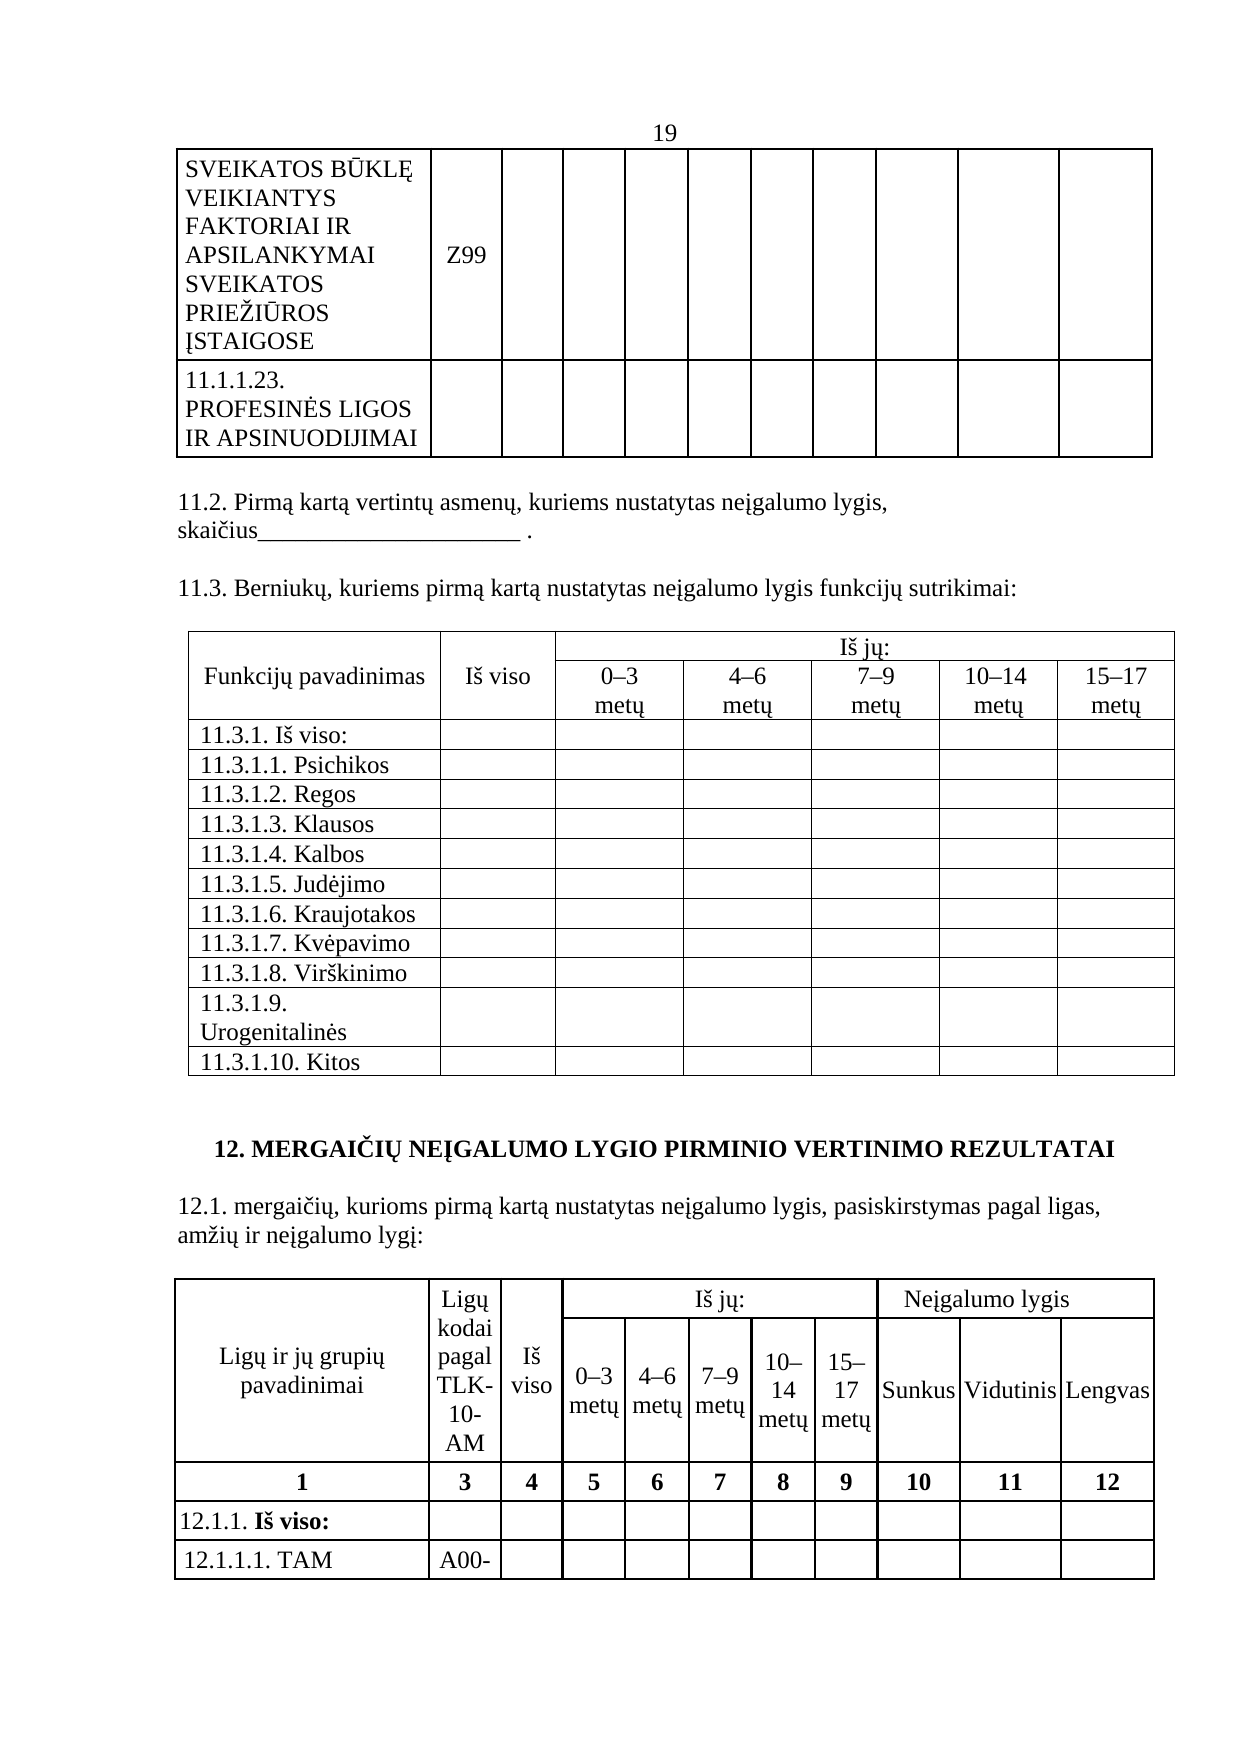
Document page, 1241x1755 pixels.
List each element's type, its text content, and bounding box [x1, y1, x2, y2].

table_cell 15–17 metų [1058, 661, 1174, 719]
text 11.2. Pirmą kartą vertintų asmenų, kuriems nustatytas neįgalumo lygis, skaičius_____________________ . [177, 487, 1152, 544]
table_cell [812, 809, 939, 838]
table_cell 10–14 metų [940, 661, 1057, 719]
table_cell [684, 958, 811, 987]
table_cell [1058, 780, 1174, 808]
table_cell [684, 899, 811, 927]
table_cell 12.1.1. Iš viso: [176, 1502, 428, 1539]
table_cell [879, 1541, 959, 1578]
table_cell [940, 988, 1057, 1046]
table_cell [684, 988, 811, 1046]
table_cell [441, 988, 555, 1046]
table_cell [812, 929, 939, 957]
table_cell [1058, 839, 1174, 868]
table_cell [556, 958, 683, 987]
table_cell 11.3.1.4. Kalbos [189, 839, 440, 868]
text 11.3. Berniukų, kuriems pirmą kartą nustatytas neįgalumo lygis funkcijų sutrikimai: [177, 573, 1152, 602]
table_cell [441, 809, 555, 838]
table_cell [441, 929, 555, 957]
table_cell [1062, 1502, 1153, 1539]
table_header Iš jų: [556, 632, 1174, 660]
table_cell [430, 1502, 500, 1539]
table_cell 11.1.1.23. PROFESINĖS LIGOS IR APSINUODIJIMAI [178, 361, 430, 456]
table_cell 0–3 metų [556, 661, 683, 719]
table_cell 11.3.1.6. Kraujotakos [189, 899, 440, 927]
table_cell 11.3.1.1. Psichikos [189, 750, 440, 778]
table_cell 11.3.1.10. Kitos [189, 1047, 440, 1075]
table_cell [689, 361, 750, 456]
table_cell [812, 750, 939, 778]
text 12. MERGAIČIŲ NEĮGALUMO LYGIO PIRMINIO VERTINIMO REZULTATAI [177, 1134, 1152, 1163]
table_cell [959, 361, 1058, 456]
table_cell [556, 869, 683, 898]
table_cell [940, 958, 1057, 987]
table_cell [753, 1502, 814, 1539]
table_cell [626, 1502, 688, 1539]
table_cell [556, 1047, 683, 1075]
table_cell 7–9 metų [690, 1319, 750, 1461]
table_cell [684, 929, 811, 957]
table_cell [556, 899, 683, 927]
table_cell [1058, 899, 1174, 927]
table_cell [556, 780, 683, 808]
table_cell [684, 869, 811, 898]
table_cell 11.3.1. Iš viso: [189, 720, 440, 749]
table_cell 7–9 metų [812, 661, 939, 719]
table_cell [1058, 958, 1174, 987]
table_cell 12 [1062, 1463, 1153, 1500]
table_cell [877, 150, 957, 359]
table_cell [441, 780, 555, 808]
table_cell 11.3.1.9. Urogenitalinės [189, 988, 440, 1046]
text 12.1. mergaičių, kurioms pirmą kartą nustatytas neįgalumo lygis, pasiskirstymas pagal ligas, amžių ir neįgalumo lygį: [177, 1191, 1152, 1249]
table_cell [1058, 988, 1174, 1046]
table_cell [812, 780, 939, 808]
table_cell [441, 839, 555, 868]
table_cell [812, 988, 939, 1046]
table_cell [816, 1541, 876, 1578]
table_cell [441, 869, 555, 898]
table_cell [940, 899, 1057, 927]
table_cell [684, 1047, 811, 1075]
table_cell [1058, 750, 1174, 778]
table_cell [441, 1047, 555, 1075]
table_cell [961, 1502, 1060, 1539]
table_cell 11.3.1.7. Kvėpavimo [189, 929, 440, 957]
table_cell [940, 1047, 1057, 1075]
table_cell [752, 361, 812, 456]
table_cell [812, 958, 939, 987]
table_cell [684, 839, 811, 868]
table_cell [816, 1502, 876, 1539]
table_cell 7 [690, 1463, 750, 1500]
table_cell [877, 361, 957, 456]
table_cell [626, 1541, 688, 1578]
table_cell [626, 361, 687, 456]
table_cell [961, 1541, 1060, 1578]
table_cell [684, 750, 811, 778]
table_cell [556, 988, 683, 1046]
table_cell [940, 929, 1057, 957]
table_cell [812, 720, 939, 749]
table_cell 0–3 metų [564, 1319, 624, 1461]
table_cell 4–6 metų [626, 1319, 688, 1461]
table_cell [940, 780, 1057, 808]
table_cell [812, 1047, 939, 1075]
table_cell [690, 1502, 750, 1539]
table_cell 9 [816, 1463, 876, 1500]
table_cell 6 [626, 1463, 688, 1500]
table_cell [441, 750, 555, 778]
table_cell 1 [176, 1463, 428, 1500]
table_cell 4–6 metų [684, 661, 811, 719]
table_header [879, 1280, 1153, 1317]
table_cell [1062, 1541, 1153, 1578]
table_cell 5 [564, 1463, 624, 1500]
table_cell [626, 150, 687, 359]
table_cell [556, 750, 683, 778]
table_header Iš jų: [564, 1280, 876, 1317]
table_cell [689, 150, 750, 359]
table_cell [690, 1541, 750, 1578]
table_cell [556, 720, 683, 749]
table_cell 11.3.1.8. Virškinimo [189, 958, 440, 987]
table_cell [814, 150, 875, 359]
table_header Ligų kodai pagal TLK-10-AM [430, 1280, 500, 1461]
table_cell [940, 809, 1057, 838]
table_cell [812, 839, 939, 868]
table_cell 11 [961, 1463, 1060, 1500]
table_cell [556, 809, 683, 838]
table_cell [1058, 1047, 1174, 1075]
table_cell [752, 150, 812, 359]
table_header Iš viso [502, 1280, 561, 1461]
table_cell [502, 1541, 561, 1578]
table_cell [684, 720, 811, 749]
table_cell [940, 869, 1057, 898]
table_cell [556, 929, 683, 957]
table_cell Sunkus [879, 1319, 959, 1461]
table_cell [564, 361, 624, 456]
table_cell [441, 899, 555, 927]
table_cell 11.3.1.3. Klausos [189, 809, 440, 838]
table_cell Z99 [432, 150, 501, 359]
table_cell [940, 839, 1057, 868]
table_header Funkcijų pavadinimas [189, 632, 440, 719]
table_cell [684, 809, 811, 838]
table_cell [432, 361, 501, 456]
table_cell [879, 1502, 959, 1539]
table_cell 11.3.1.5. Judėjimo [189, 869, 440, 898]
table_cell [556, 839, 683, 868]
table_header Neįgalumo lygis [882, 1284, 1091, 1313]
table_header Ligų ir jų grupių pavadinimai [176, 1280, 428, 1461]
table_cell [940, 750, 1057, 778]
table_cell [564, 1502, 624, 1539]
table_cell Lengvas [1062, 1319, 1153, 1461]
table_cell [753, 1541, 814, 1578]
table_cell [441, 720, 555, 749]
table_cell 8 [753, 1463, 814, 1500]
table_cell 15–17 metų [816, 1319, 876, 1461]
table_cell 11.3.1.2. Regos [189, 780, 440, 808]
table_cell 10 [879, 1463, 959, 1500]
table_cell [1058, 809, 1174, 838]
table_header Iš viso [441, 632, 555, 719]
table_cell [684, 780, 811, 808]
table_cell A00- [430, 1541, 500, 1578]
table_cell [959, 150, 1058, 359]
table_cell [1058, 869, 1174, 898]
table_cell [502, 1502, 561, 1539]
table_cell [1058, 720, 1174, 749]
table_cell [812, 899, 939, 927]
table_cell [564, 150, 624, 359]
table_cell 12.1.1.1. TAM [176, 1541, 428, 1578]
table_cell Vidutinis [961, 1319, 1060, 1461]
table_cell [940, 720, 1057, 749]
table_cell SVEIKATOS BŪKLĘ VEIKIANTYS FAKTORIAI IR APSILANKYMAI SVEIKATOS PRIEŽIŪROS ĮSTAIGOSE [178, 150, 430, 359]
table_cell [1060, 361, 1151, 456]
table_cell [1058, 929, 1174, 957]
table_cell [1060, 150, 1151, 359]
table_cell 3 [430, 1463, 500, 1500]
table_cell 10–14 metų [753, 1319, 814, 1461]
table_cell [503, 150, 562, 359]
table_cell [441, 958, 555, 987]
table_cell [503, 361, 562, 456]
table_cell [812, 869, 939, 898]
table_cell [814, 361, 875, 456]
table_cell 4 [502, 1463, 561, 1500]
table_cell [564, 1541, 624, 1578]
